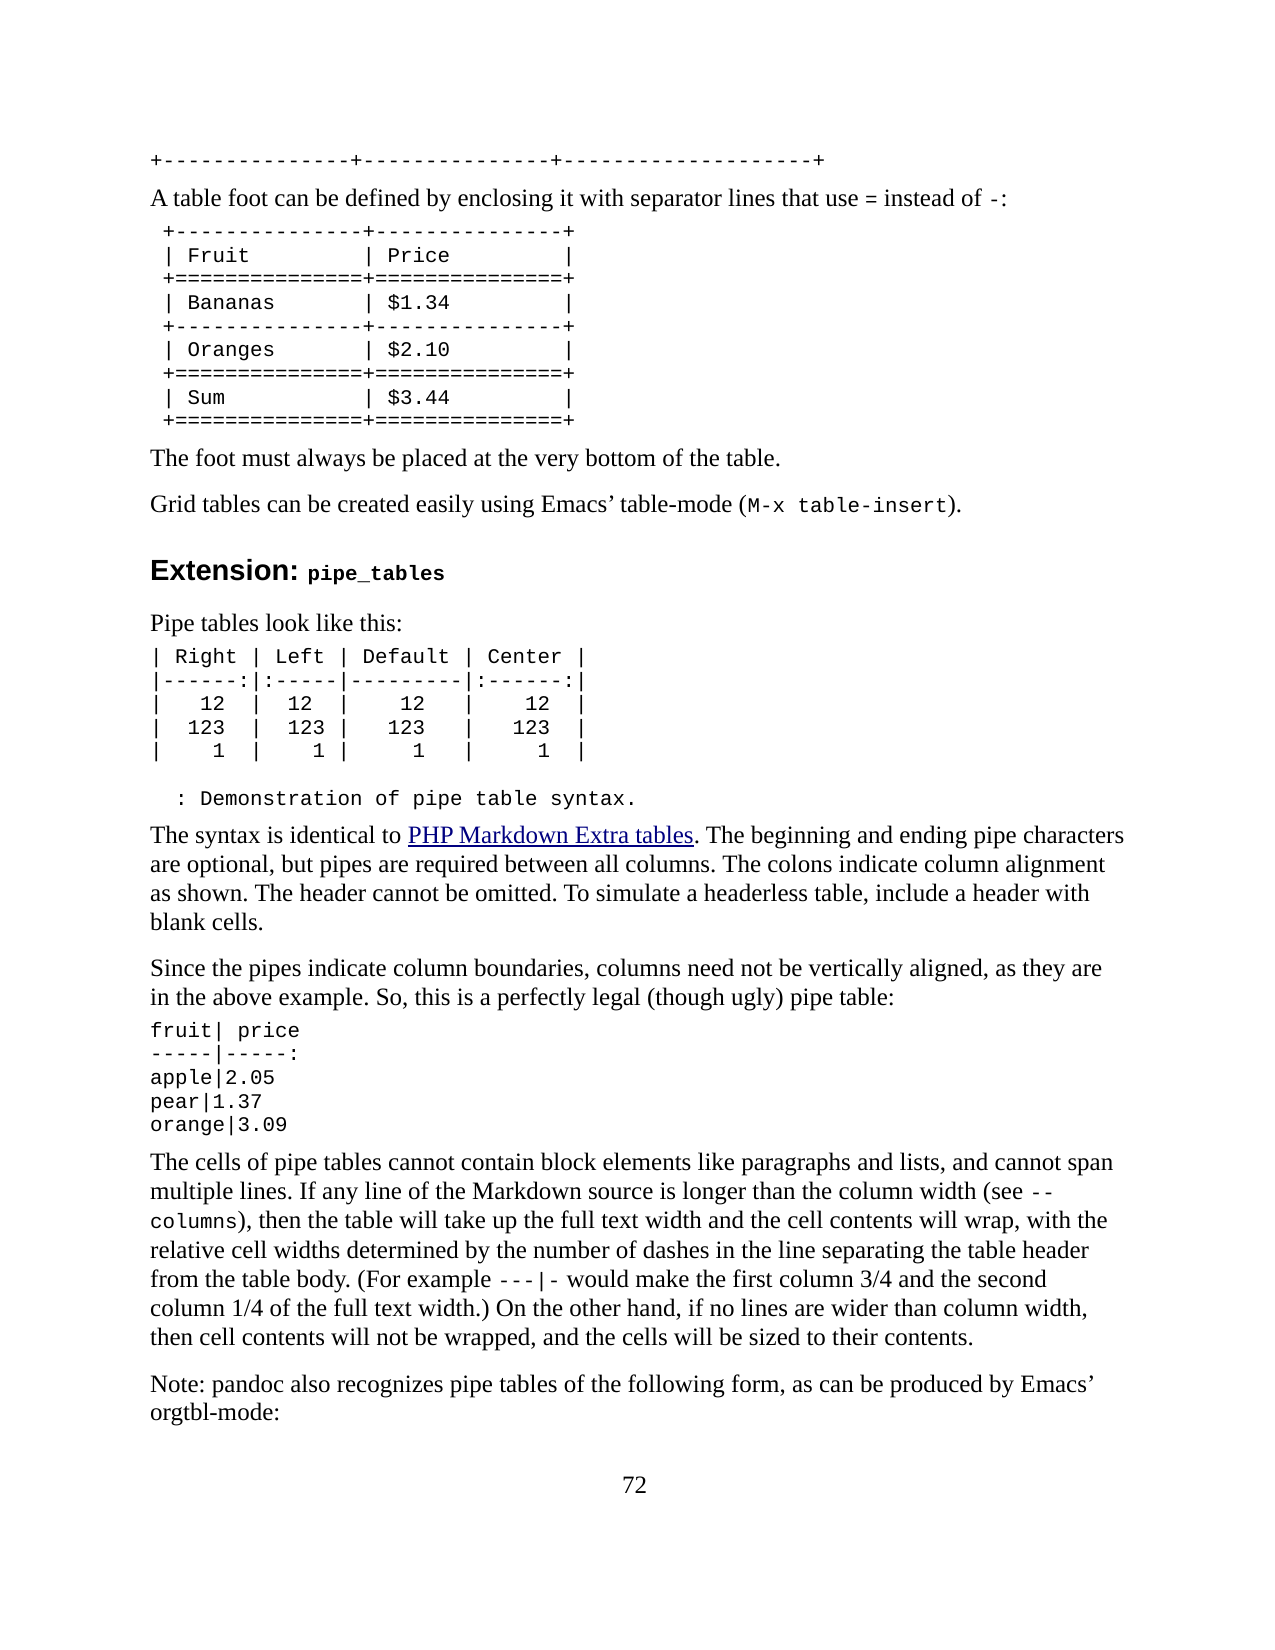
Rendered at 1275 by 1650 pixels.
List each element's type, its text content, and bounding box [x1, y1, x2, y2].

text +===============+===============+ [150, 268, 1125, 292]
text The syntax is identical to PHP Markdown Extra tables. The beginning and ending pipe characters are optional, but pipes are required between all columns. The colons indicate column alignment as shown. The header cannot be omitted. To simulate a headerless table, include a header with blank cells. [150, 820, 1125, 935]
text +---------------+---------------+--------------------+ [150, 150, 1125, 174]
text Pipe tables look like this: [150, 608, 1125, 637]
text | Oranges | $2.10 | [150, 339, 1125, 363]
text | Fruit | Price | [150, 245, 1125, 268]
text orange|3.09 [150, 1114, 1125, 1138]
text A table foot can be defined by enclosing it with separator lines that use = instead of -: [150, 183, 1125, 212]
text |------:|:-----|---------|:------:| [150, 669, 1125, 693]
text The foot must always be placed at the very bottom of the table. [150, 443, 1125, 472]
text +---------------+---------------+ [150, 316, 1125, 339]
text fruit| price [150, 1020, 1125, 1043]
text +---------------+---------------+ [150, 221, 1125, 245]
text pear|1.37 [150, 1091, 1125, 1114]
text Since the pipes indicate column boundaries, columns need not be vertically aligned, as they are in the above example. So, this is a perfectly legal (though ugly) pipe table: [150, 953, 1125, 1011]
subtitle Extension: pipe_tables [150, 553, 1125, 587]
text The cells of pipe tables cannot contain block elements like paragraphs and lists, and cannot span multiple lines. If any line of the Markdown source is longer than the column width (see --columns), then the table will take up the full text width and the cell contents will wrap, with the relative cell widths determined by the number of dashes in the line separating the table header from the table body. (For example ---|- would make the first column 3/4 and the second column 1/4 of the full text width.) On the other hand, if no lines are wider than column width, then cell contents will not be wrapped, and the cells will be sized to their contents. [150, 1147, 1125, 1351]
text apple|2.05 [150, 1067, 1125, 1091]
text | Bananas | $1.34 | [150, 292, 1125, 316]
text +===============+===============+ [150, 410, 1125, 434]
text | Sum | $3.44 | [150, 387, 1125, 410]
text | 12 | 12 | 12 | 12 | [150, 693, 1125, 717]
text -----|-----: [150, 1043, 1125, 1067]
text | 1 | 1 | 1 | 1 | [150, 741, 1125, 764]
text Grid tables can be created easily using Emacs’ table-mode (M-x table-insert). [150, 489, 1125, 519]
text | Right | Left | Default | Center | [150, 646, 1125, 669]
text | 123 | 123 | 123 | 123 | [150, 717, 1125, 741]
text : Demonstration of pipe table syntax. [150, 788, 1125, 811]
text +===============+===============+ [150, 363, 1125, 387]
text Note: pandoc also recognizes pipe tables of the following form, as can be produced by Emacs’ orgtbl-mode: [150, 1369, 1125, 1426]
